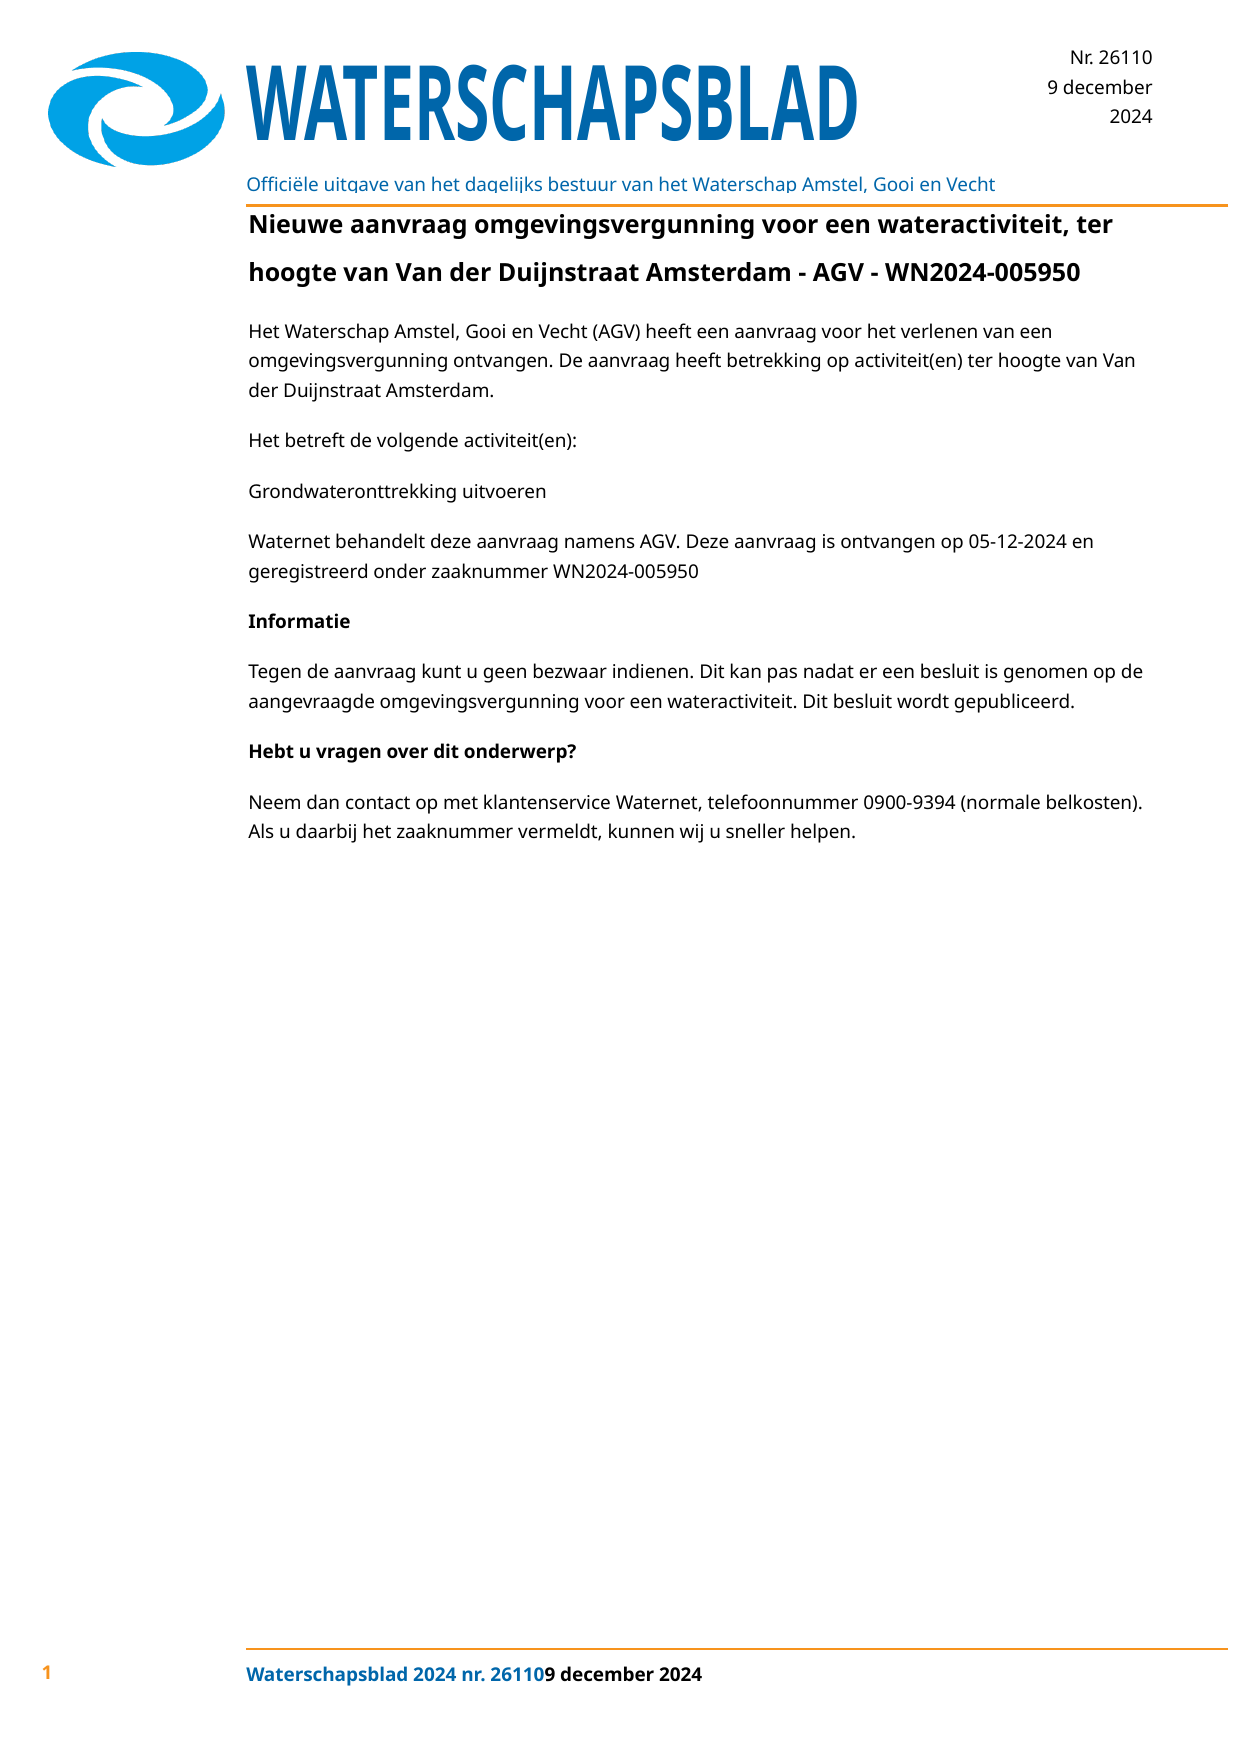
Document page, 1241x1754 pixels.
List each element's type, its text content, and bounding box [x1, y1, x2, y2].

text Hebt u vragen over dit onderwerp? [248, 739, 1152, 764]
text Waternet behandelt deze aanvraag namens AGV. Deze aanvraag is ontvangen op 05-12-2024 en geregistreerd onder zaaknummer WN2024-005950 [248, 528, 1152, 584]
text Het Waterschap Amstel, Gooi en Vecht (AGV) heeft een aanvraag voor het verlenen van een omgevingsvergunning ontvangen. De aanvraag heeft betrekking op activiteit(en) ter hoogte van Van der Duijnstraat Amsterdam. [248, 318, 1152, 403]
text Het betreft de volgende activiteit(en): [248, 427, 1152, 453]
text Nieuwe aanvraag omgevingsvergunning voor een wateractiviteit, ter hoogte van Van der Duijnstraat Amsterdam - AGV - WN2024-005950 [248, 207, 1152, 288]
text Tegen de aanvraag kunt u geen bezwaar indienen. Dit kan pas nadat er een besluit is genomen op de aangevraagde omgevingsvergunning voor een wateractiviteit. Dit besluit wordt gepubliceerd. [248, 659, 1152, 714]
picture [41, 47, 231, 172]
text Informatie [248, 608, 1152, 634]
text Neem dan contact op met klantenservice Waternet, telefoonnummer 0900-9394 (normale belkosten). Als u daarbij het zaaknummer vermeldt, kunnen wij u sneller helpen. [248, 789, 1152, 844]
text Grondwateronttrekking uitvoeren [248, 478, 1152, 504]
